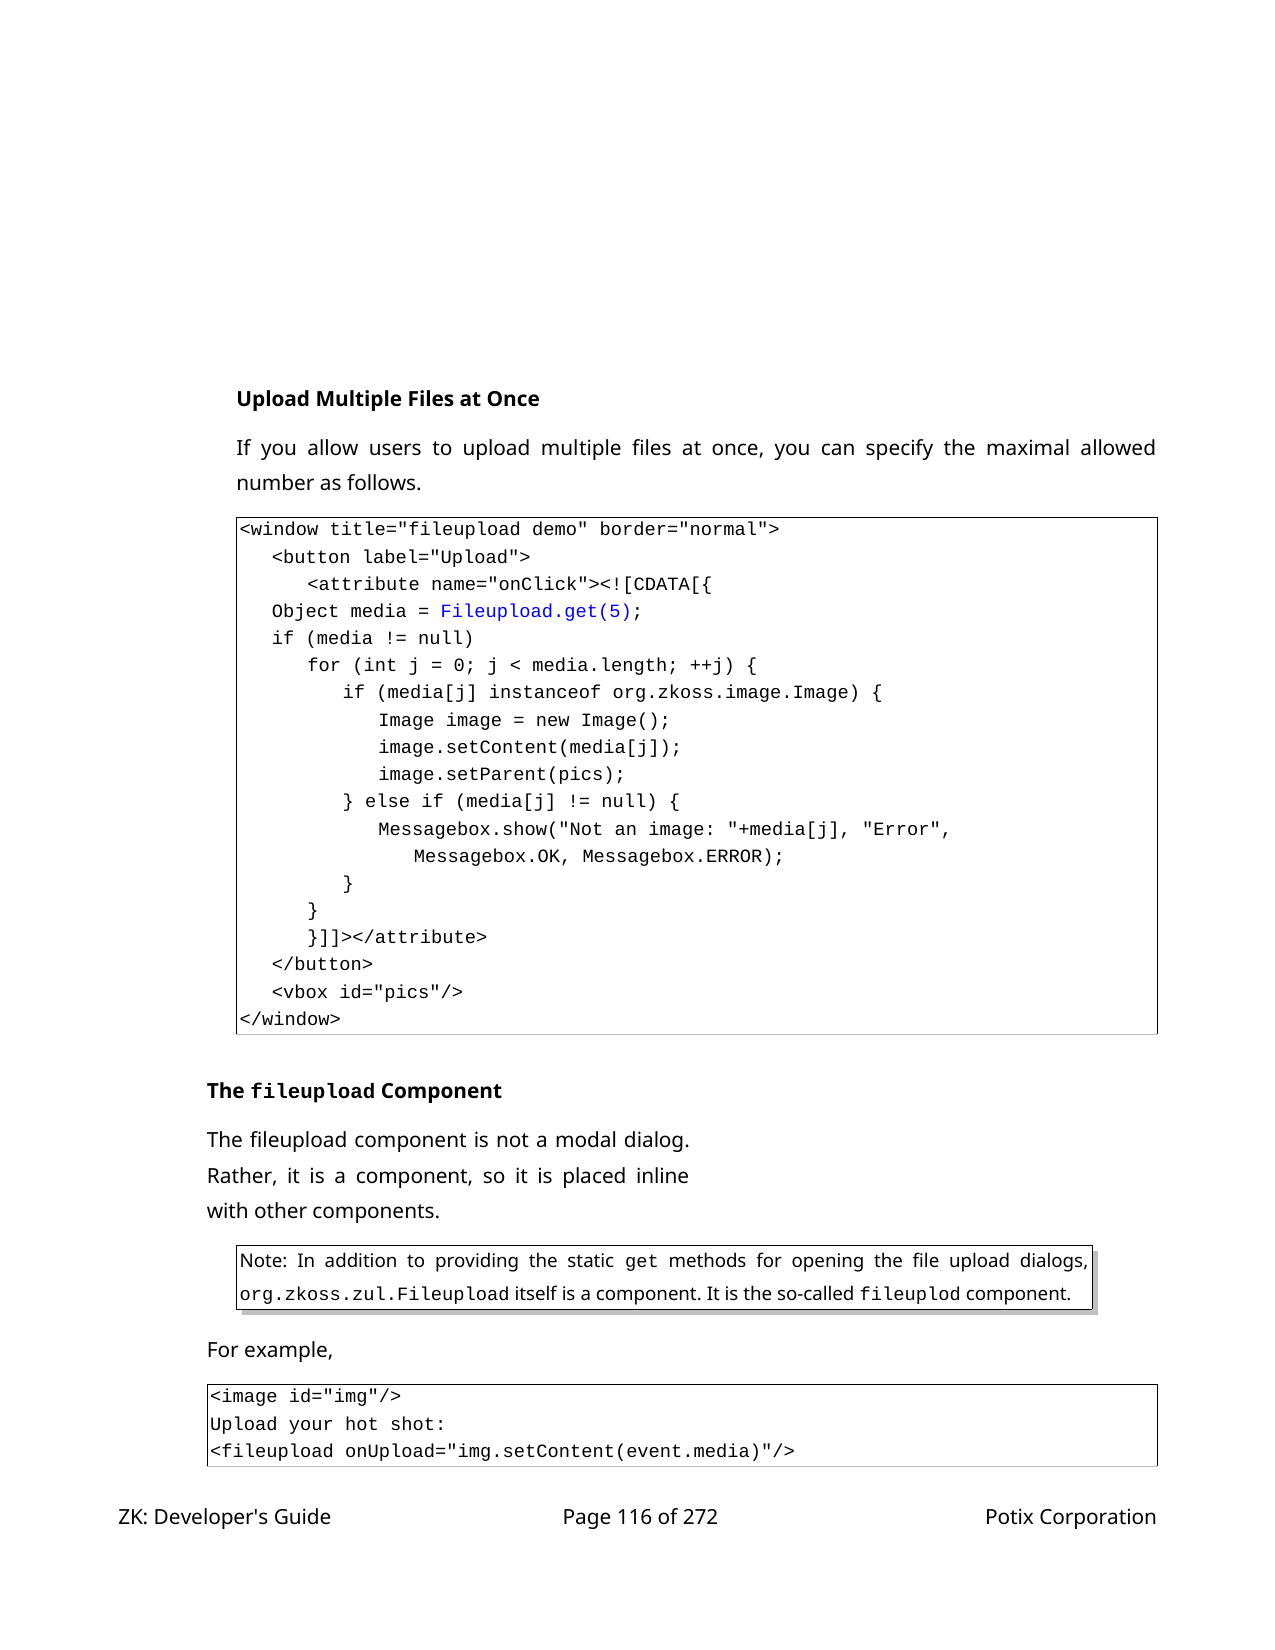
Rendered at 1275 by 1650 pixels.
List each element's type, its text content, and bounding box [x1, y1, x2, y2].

text The fileupload component is not a modal dialog. Rather, it is a component, so it is placed inline with other components. [207, 1126, 1157, 1224]
text } else if (media[j] != null) { [237, 789, 1157, 813]
text <window title="fileupload demo" border="normal"> [237, 518, 1157, 542]
text if (media[j] instanceof org.zkoss.image.Image) { [237, 680, 1157, 705]
text If you allow users to upload multiple files at once, you can specify the maximal allowed number as follows. [236, 433, 1157, 497]
text For example, [207, 1335, 1157, 1363]
text Object media = Fileupload.get(5); [237, 599, 1157, 623]
text } [237, 898, 1157, 922]
text </button> [237, 952, 1157, 977]
text } [237, 871, 1157, 895]
subtitle The fileupload Component [207, 1076, 1157, 1105]
text if (media != null) [237, 626, 1157, 650]
text Upload your hot shot: [208, 1411, 1157, 1436]
text Messagebox.OK, Messagebox.ERROR); [237, 843, 1157, 868]
subtitle Upload Multiple Files at Once [236, 118, 1157, 413]
text <button label="Upload"> [237, 544, 1157, 569]
text image.setContent(media[j]); [237, 735, 1157, 759]
text for (int j = 0; j < media.length; ++j) { [237, 653, 1157, 677]
text image.setParent(pics); [237, 762, 1157, 786]
text }]]></attribute> [237, 925, 1157, 949]
text Image image = new Image(); [237, 708, 1157, 732]
text <attribute name="onClick"><![CDATA[{ [237, 572, 1157, 596]
text <vbox id="pics"/> [237, 979, 1157, 1004]
text <fileupload onUpload="img.setContent(event.media)"/> [208, 1438, 1157, 1466]
text Note: In addition to providing the static get methods for opening the file upload dialogs, org.zkoss.zul.Fileupload itself is a component. It is the so-called fileuplod component. [237, 1246, 1092, 1309]
text <image id="img"/> [208, 1385, 1157, 1408]
text Messagebox.show("Not an image: "+media[j], "Error", [237, 816, 1157, 841]
text </window> [237, 1007, 1157, 1034]
